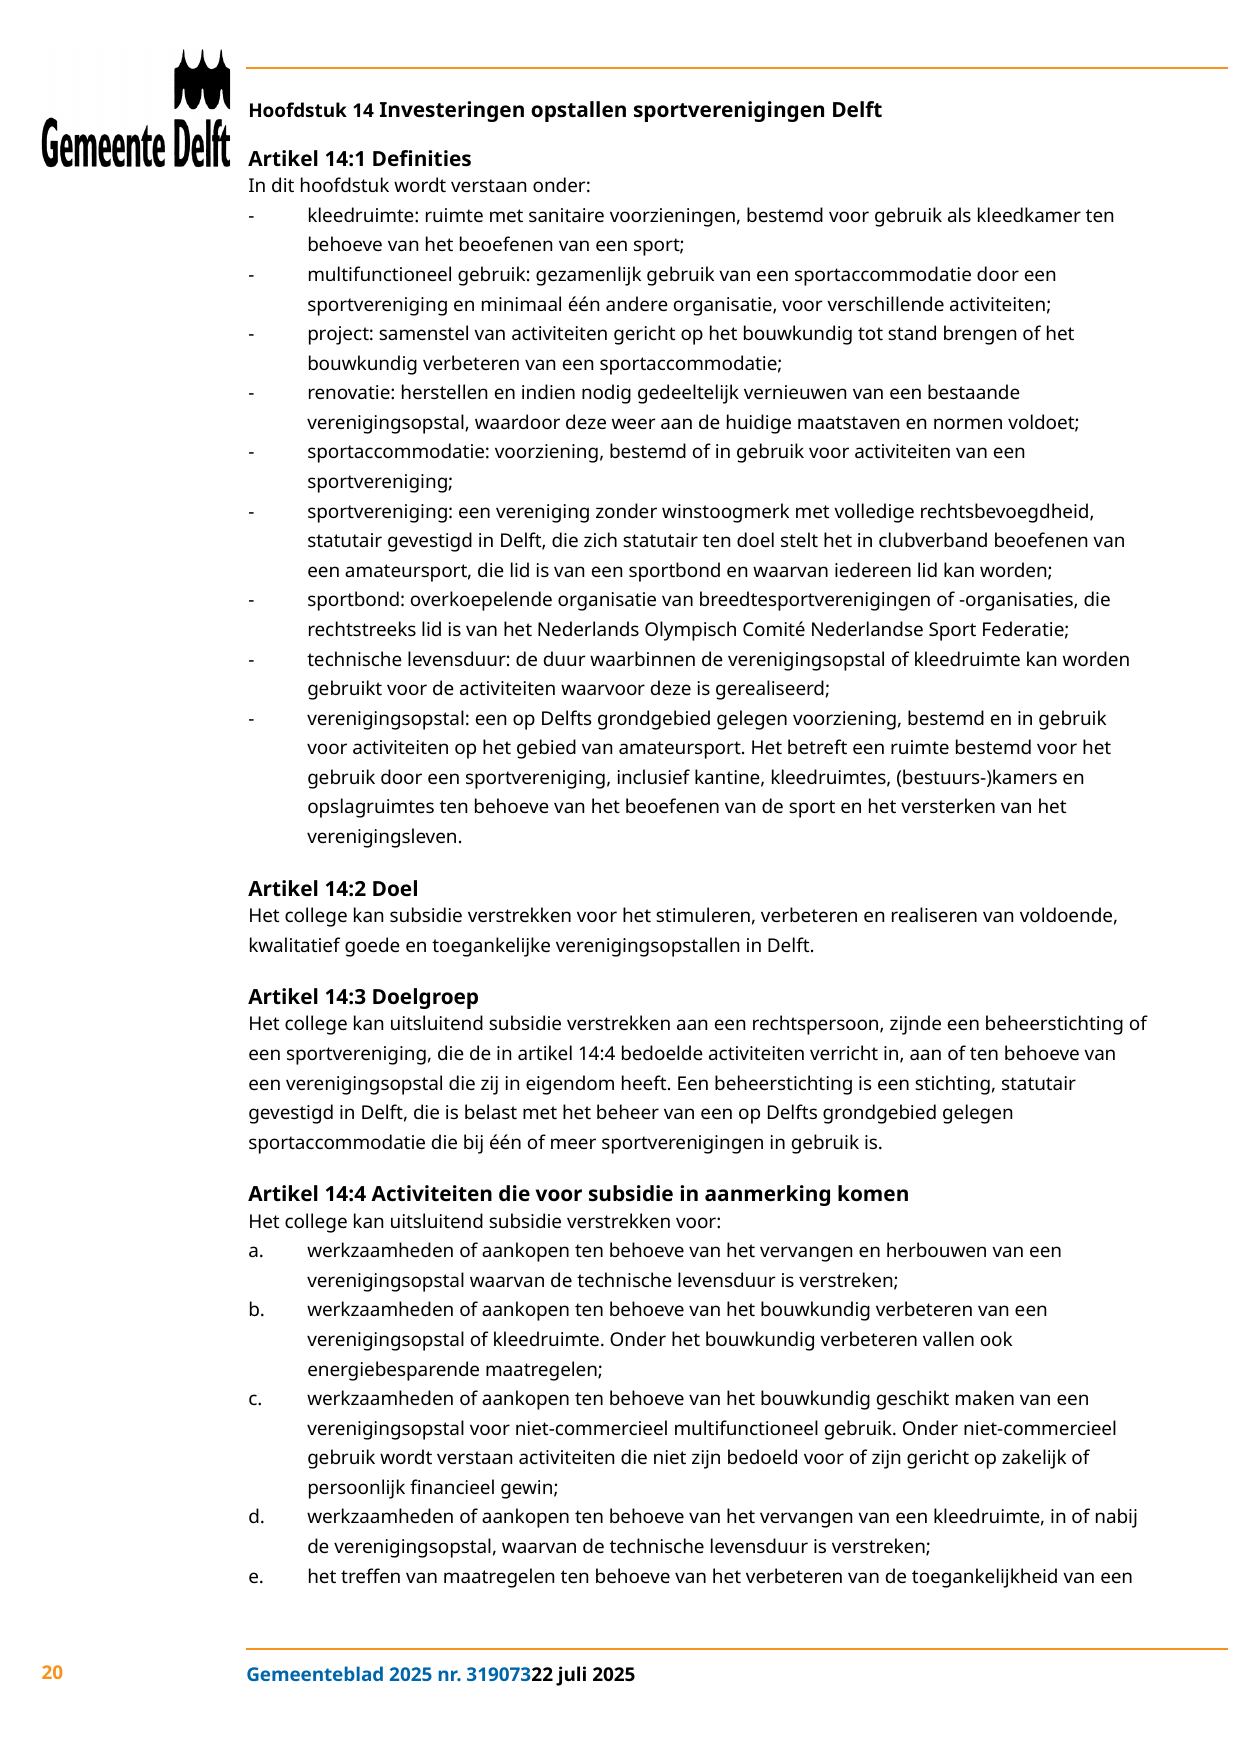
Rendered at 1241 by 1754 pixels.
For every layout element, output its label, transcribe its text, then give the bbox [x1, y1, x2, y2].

text Het college kan uitsluitend subsidie verstrekken voor: [248, 1208, 1152, 1233]
list sportvereniging: een vereniging zonder winstoogmerk met volledige rechtsbevoegdheid, statutair gevestigd in Delft, die zich statutair ten doel stelt het in clubverband beoefenen van een amateursport, die lid is van een sportbond en waarvan iedereen lid kan worden; [248, 498, 1152, 583]
list technische levensduur: de duur waarbinnen de verenigingsopstal of kleedruimte kan worden gebruikt voor de activiteiten waarvoor deze is gerealiseerd; [248, 646, 1152, 701]
text Artikel 14:2 Doel [248, 874, 1152, 902]
text Het college kan uitsluitend subsidie verstrekken aan een rechtspersoon, zijnde een beheerstichting of een sportvereniging, die de in artikel 14:4 bedoelde activiteiten verricht in, aan of ten behoeve van een verenigingsopstal die zij in eigendom heeft. Een beheerstichting is een stichting, statutair gevestigd in Delft, die is belast met het beheer van een op Delfts grondgebied gelegen sportaccommodatie die bij één of meer sportverenigingen in gebruik is. [248, 1011, 1152, 1155]
list werkzaamheden of aankopen ten behoeve van het vervangen van een kleedruimte, in of nabij de verenigingsopstal, waarvan de technische levensduur is verstreken; [248, 1504, 1152, 1559]
text Artikel 14:1 Definities [248, 144, 1152, 172]
list het treffen van maatregelen ten behoeve van het verbeteren van de toegankelijkheid van een [248, 1563, 1152, 1588]
list werkzaamheden of aankopen ten behoeve van het bouwkundig verbeteren van een verenigingsopstal of kleedruimte. Onder het bouwkundig verbeteren vallen ook energiebesparende maatregelen; [248, 1297, 1152, 1381]
text Artikel 14:4 Activiteiten die voor subsidie in aanmerking komen [248, 1179, 1152, 1208]
list kleedruimte: ruimte met sanitaire voorzieningen, bestemd voor gebruik als kleedkamer ten behoeve van het beoefenen van een sport; [248, 202, 1152, 257]
text Artikel 14:3 Doelgroep [248, 982, 1152, 1011]
list renovatie: herstellen en indien nodig gedeeltelijk vernieuwen van een bestaande verenigingsopstal, waardoor deze weer aan de huidige maatstaven en normen voldoet; [248, 379, 1152, 435]
picture [41, 47, 231, 172]
list verenigingsopstal: een op Delfts grondgebied gelegen voorziening, bestemd en in gebruik voor activiteiten op het gebied van amateursport. Het betreft een ruimte bestemd voor het gebruik door een sportvereniging, inclusief kantine, kleedruimtes, (bestuurs-)kamers en opslagruimtes ten behoeve van het beoefenen van de sport en het versterken van het verenigingsleven. [248, 705, 1152, 849]
text Hoofdstuk 14 Investeringen opstallen sportverenigingen Delft [248, 95, 1152, 123]
text In dit hoofdstuk wordt verstaan onder: [248, 172, 1152, 198]
list werkzaamheden of aankopen ten behoeve van het bouwkundig geschikt maken van een verenigingsopstal voor niet-commercieel multifunctioneel gebruik. Onder niet-commercieel gebruik wordt verstaan activiteiten die niet zijn bedoeld voor of zijn gericht op zakelijk of persoonlijk financieel gewin; [248, 1385, 1152, 1500]
text Het college kan subsidie verstrekken voor het stimuleren, verbeteren en realiseren van voldoende, kwalitatief goede en toegankelijke verenigingsopstallen in Delft. [248, 902, 1152, 957]
list sportbond: overkoepelende organisatie van breedtesportverenigingen of -organisaties, die rechtstreeks lid is van het Nederlands Olympisch Comité Nederlandse Sport Federatie; [248, 587, 1152, 642]
list multifunctioneel gebruik: gezamenlijk gebruik van een sportaccommodatie door een sportvereniging en minimaal één andere organisatie, voor verschillende activiteiten; [248, 261, 1152, 317]
list werkzaamheden of aankopen ten behoeve van het vervangen en herbouwen van een verenigingsopstal waarvan de technische levensduur is verstreken; [248, 1237, 1152, 1293]
list project: samenstel van activiteiten gericht op het bouwkundig tot stand brengen of het bouwkundig verbeteren van een sportaccommodatie; [248, 320, 1152, 376]
list sportaccommodatie: voorziening, bestemd of in gebruik voor activiteiten van een sportvereniging; [248, 439, 1152, 494]
